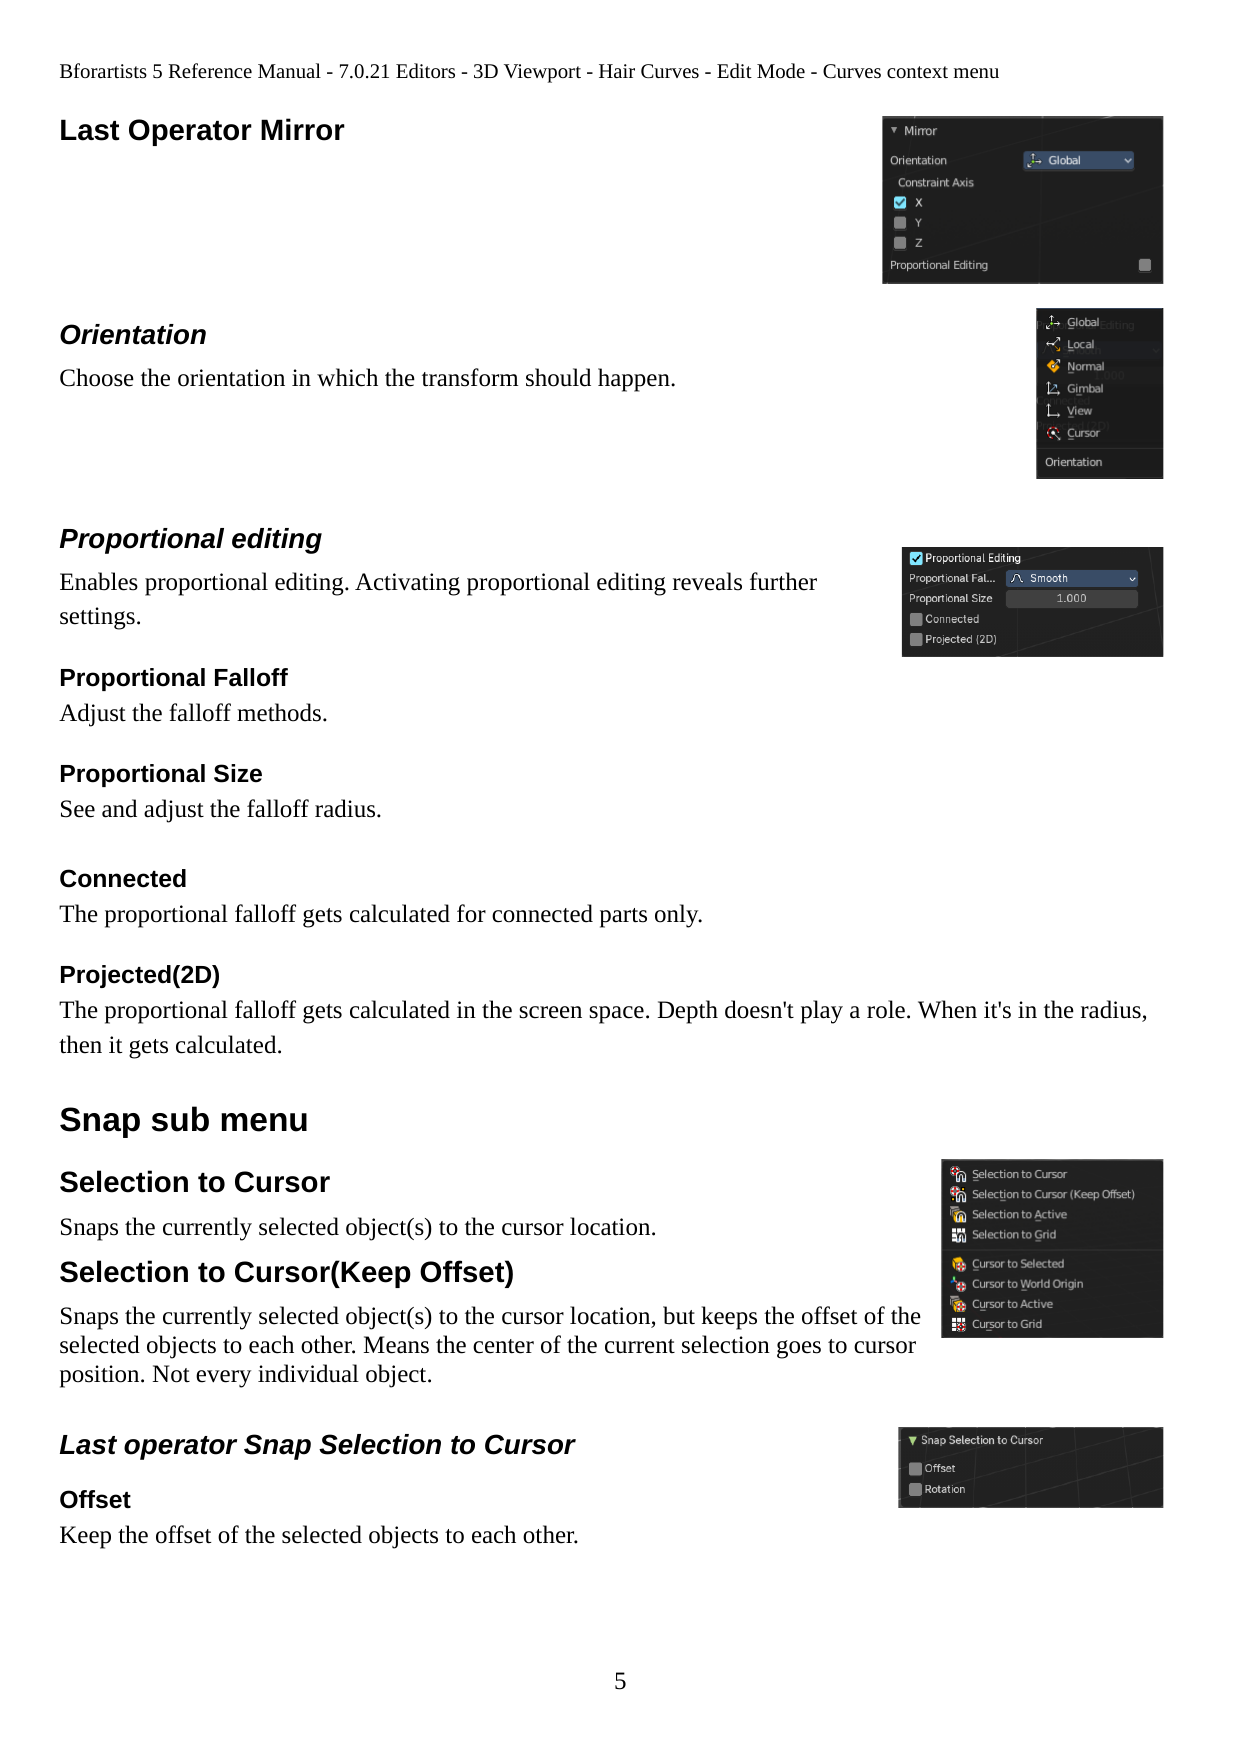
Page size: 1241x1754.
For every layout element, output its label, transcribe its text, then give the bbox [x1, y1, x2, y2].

subtitle Last operator Snap Selection to Cursor [59, 1429, 898, 1461]
subtitle [1164, 1165, 1181, 1199]
subtitle Selection to Cursor(Keep Offset) [59, 1255, 941, 1289]
picture [882, 116, 1164, 284]
picture [1036, 308, 1164, 479]
text Snaps the currently selected object(s) to the cursor location, but keeps the offset of the selected objects to each other. Means the center of the current selection goes to cursor position. Not every individual object. [59, 1301, 1181, 1387]
text The proportional falloff gets calculated in the screen space. Depth doesn't play a role. When it's in the radius, then it gets calculated. [59, 995, 1181, 1058]
text Adjust the falloff methods. [59, 698, 1181, 727]
text Choose the orientation in which the transform should happen. [59, 363, 1036, 392]
picture [898, 1427, 1164, 1508]
subtitle Connected [59, 864, 1181, 893]
subtitle Proportional Falloff [59, 663, 1181, 692]
subtitle Orientation [59, 318, 1036, 350]
text The proportional falloff gets calculated for connected parts only. [59, 899, 1181, 928]
text See and adjust the falloff radius. [59, 794, 1181, 823]
picture [941, 1159, 1164, 1338]
subtitle Last Operator Mirror [59, 113, 1181, 146]
subtitle Snap sub menu [59, 1100, 1181, 1138]
text Snaps the currently selected object(s) to the cursor location. [59, 1212, 941, 1240]
subtitle Proportional editing [59, 523, 1181, 554]
subtitle [1164, 318, 1181, 350]
subtitle Projected(2D) [59, 961, 1181, 989]
text Enables proportional editing. Activating proportional editing reveals further settings. [59, 567, 901, 630]
subtitle Offset [59, 1486, 1181, 1514]
subtitle Proportional Size [59, 759, 1181, 788]
subtitle Selection to Cursor [59, 1165, 941, 1199]
picture [901, 547, 1164, 657]
text Keep the offset of the selected objects to each other. [59, 1520, 1181, 1549]
